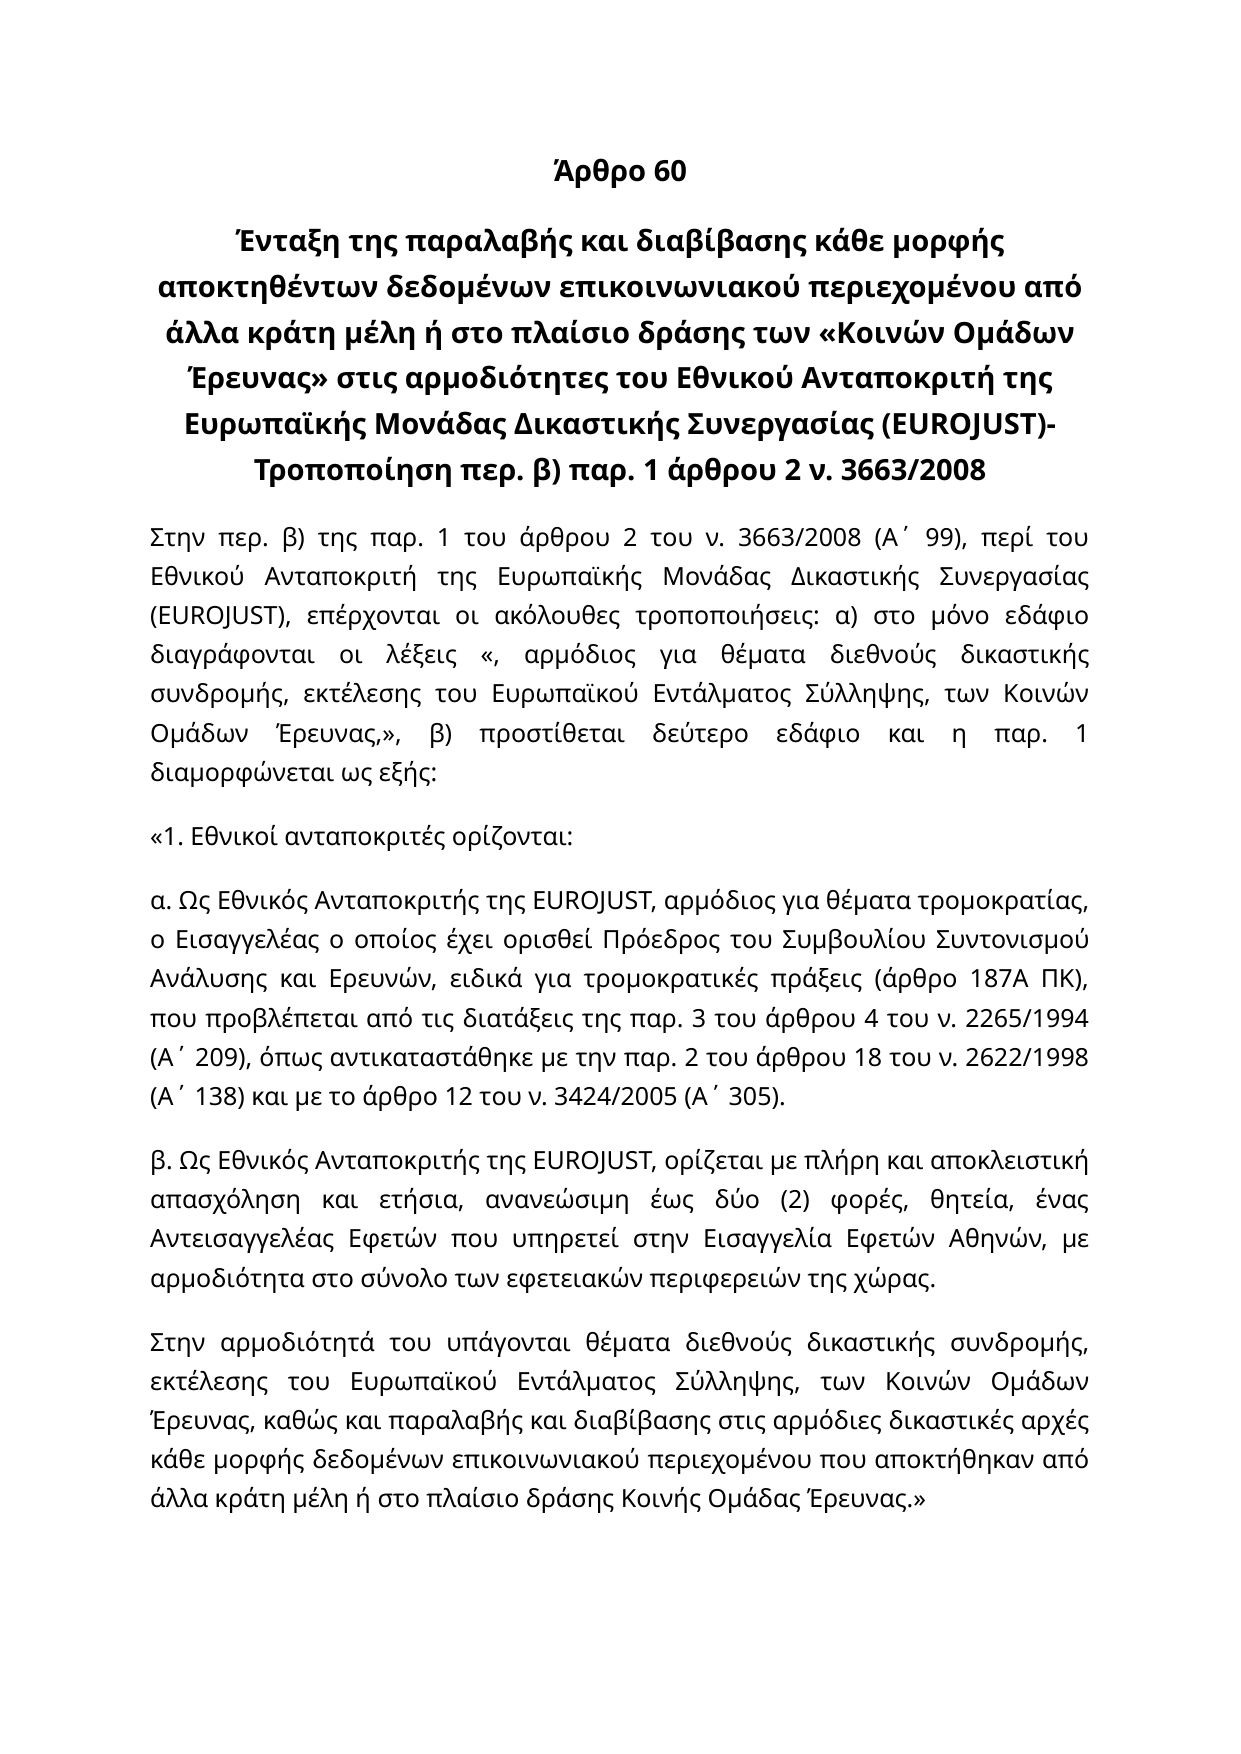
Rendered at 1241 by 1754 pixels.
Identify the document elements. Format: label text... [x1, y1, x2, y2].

text β. Ως Εθνικός Ανταποκριτής της EUROJUST, ορίζεται με πλήρη και αποκλειστική απασχόληση και ετήσια, ανανεώσιμη έως δύο (2) φορές, θητεία, ένας Αντεισαγγελέας Εφετών που υπηρετεί στην Εισαγγελία Εφετών Αθηνών, με αρμοδιότητα στο σύνολο των εφετειακών περιφερειών της χώρας. [150, 1143, 1090, 1294]
text Στην αρμοδιότητά του υπάγονται θέματα διεθνούς δικαστικής συνδρομής, εκτέλεσης του Ευρωπαϊκού Εντάλματος Σύλληψης, των Κοινών Ομάδων Έρευνας, καθώς και παραλαβής και διαβίβασης στις αρμόδιες δικαστικές αρχές κάθε μορφής δεδομένων επικοινωνιακού περιεχομένου που αποκτήθηκαν από άλλα κράτη μέλη ή στο πλαίσιο δράσης Κοινής Ομάδας Έρευνας.» [150, 1324, 1090, 1515]
text α. Ως Εθνικός Ανταποκριτής της EUROJUST, αρμόδιος για θέματα τρομοκρατίας, ο Εισαγγελέας ο οποίος έχει ορισθεί Πρόεδρος του Συμβουλίου Συντονισμού Ανάλυσης και Ερευνών, ειδικά για τρομοκρατικές πράξεις (άρθρο 187Α ΠΚ), που προβλέπεται από τις διατάξεις της παρ. 3 του άρθρου 4 του ν. 2265/1994 (Α΄ 209), όπως αντικαταστάθηκε με την παρ. 2 του άρθρου 18 του ν. 2622/1998 (Α΄ 138) και με το άρθρο 12 του ν. 3424/2005 (Α΄ 305). [150, 883, 1090, 1113]
text «1. Εθνικοί ανταποκριτές ορίζονται: [150, 818, 1090, 853]
subtitle Άρθρο 60 [150, 150, 1090, 190]
text Στην περ. β) της παρ. 1 του άρθρου 2 του ν. 3663/2008 (Α΄ 99), περί του Εθνικού Ανταποκριτή της Ευρωπαϊκής Μονάδας Δικαστικής Συνεργασίας (EUROJUST), επέρχονται οι ακόλουθες τροποποιήσεις: α) στο μόνο εδάφιο διαγράφονται οι λέξεις «, αρμόδιος για θέματα διεθνούς δικαστικής συνδρομής, εκτέλεσης του Ευρωπαϊκού Εντάλματος Σύλληψης, των Κοινών Ομάδων Έρευνας,», β) προστίθεται δεύτερο εδάφιο και η παρ. 1 διαμορφώνεται ως εξής: [150, 519, 1090, 788]
subtitle Ένταξη της παραλαβής και διαβίβασης κάθε μορφής αποκτηθέντων δεδομένων επικοινωνιακού περιεχομένου από άλλα κράτη μέλη ή στο πλαίσιο δράσης των «Κοινών Ομάδων Έρευνας» στις αρμοδιότητες του Εθνικού Ανταποκριτή της Ευρωπαϊκής Μονάδας Δικαστικής Συνεργασίας (EUROJUST)- Τροποποίηση περ. β) παρ. 1 άρθρου 2 ν. 3663/2008 [150, 221, 1090, 488]
